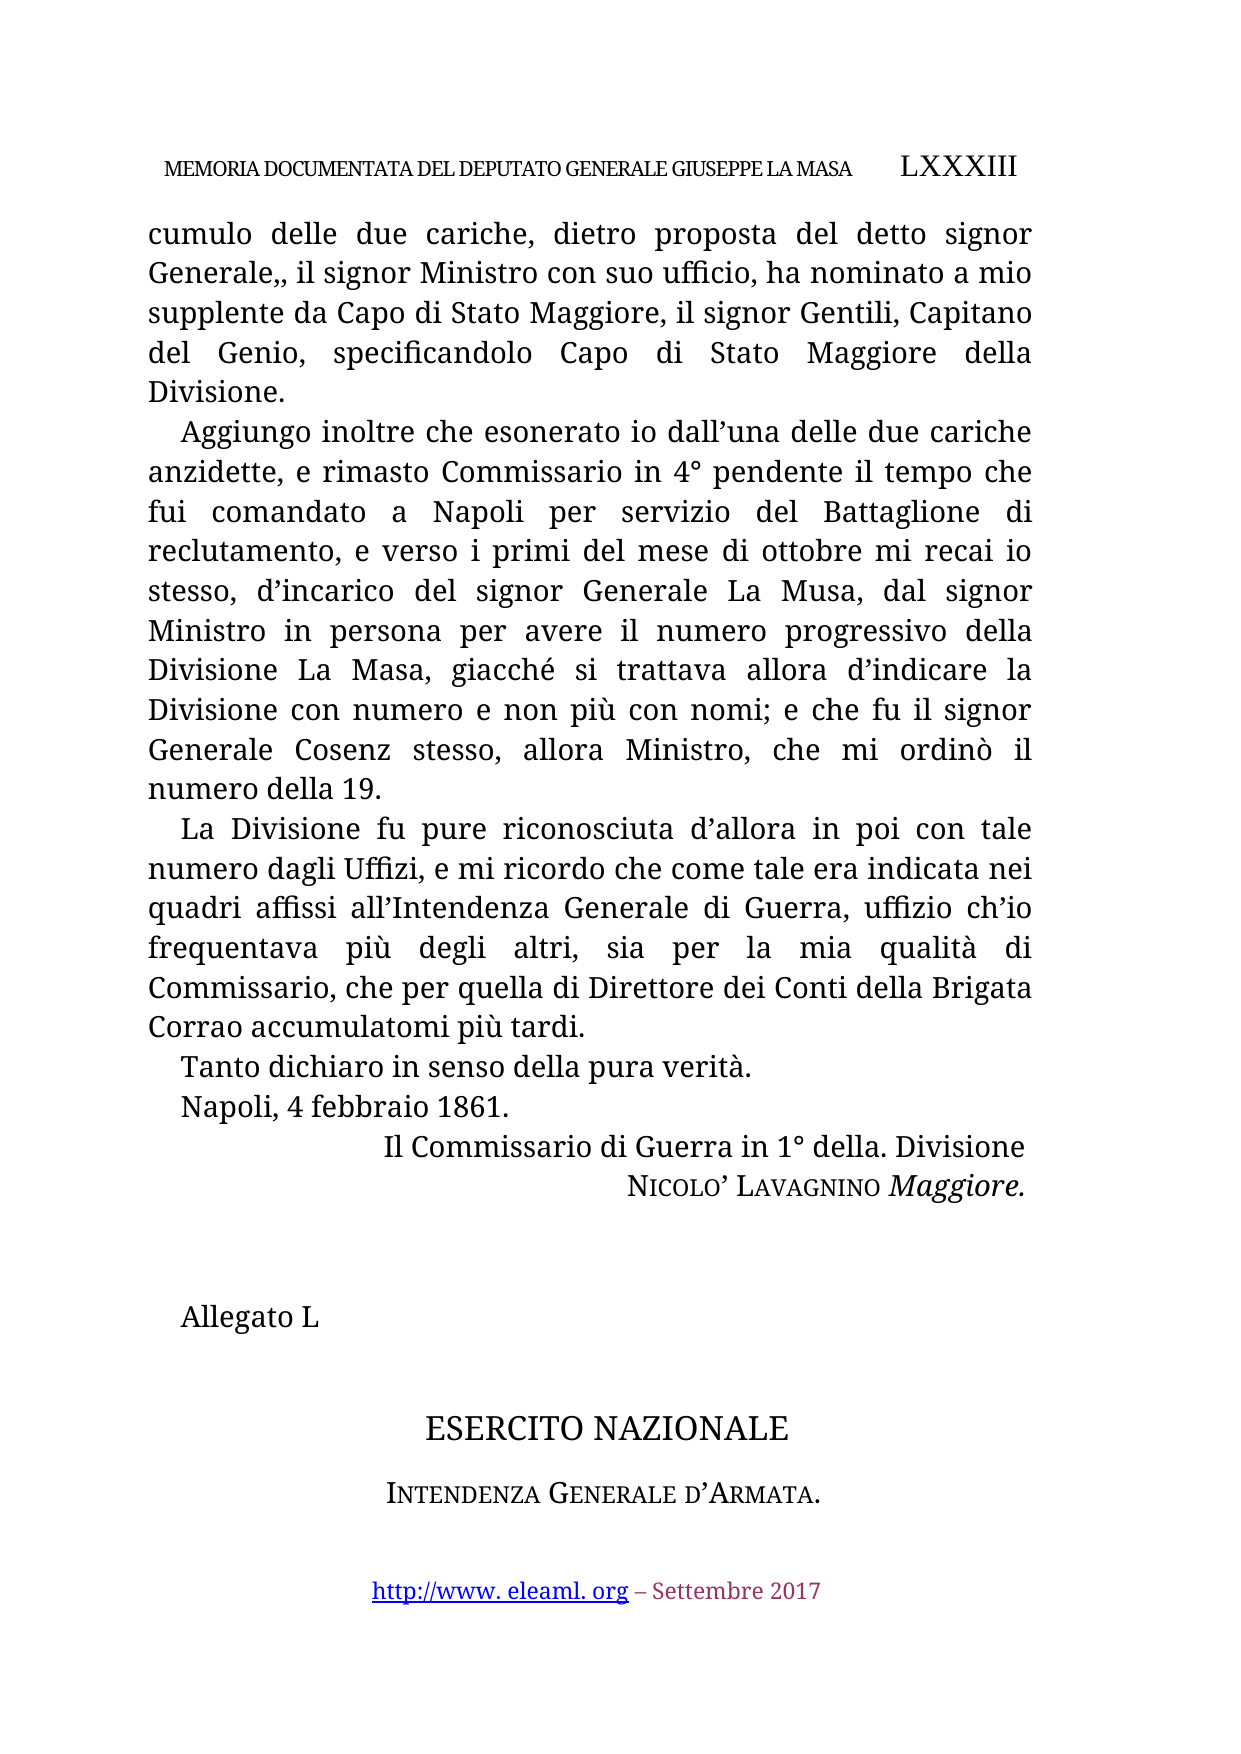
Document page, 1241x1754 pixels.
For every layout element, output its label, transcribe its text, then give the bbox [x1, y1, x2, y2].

text La Divisione fu pure riconosciuta d’allora in poi con tale numero dagli Uffizi, e mi ricordo che come tale era indicata nei quadri affissi all’Intendenza Generale di Guerra, uffizio ch’io frequentava più degli altri, sia per la mia qualità di Commissario, che per quella di Direttore dei Conti della Brigata Corrao accumulatomi più tardi. [148, 808, 1033, 1046]
text Intendenza Generale d’Armata. [148, 1473, 1033, 1512]
text Allegato L [148, 1296, 1033, 1336]
text Nicolo’ Lavagnino Maggiore. [148, 1166, 1033, 1205]
text ESERCITO NAZIONALE [148, 1404, 1033, 1450]
text Napoli, 4 febbraio 1861. [148, 1086, 1033, 1126]
text Aggiungo inoltre che esonerato io dall’una delle due cariche anzidette, e rimasto Commissario in 4° pendente il tempo che fui comandato a Napoli per servizio del Battaglione di reclutamento, e verso i primi del mese di ottobre mi recai io stesso, d’incarico del signor Generale La Musa, dal signor Ministro in persona per avere il numero progressivo della Divisione La Masa, giacché si trattava allora d’indicare la Divisione con numero e non più con nomi; e che fu il signor Generale Cosenz stesso, allora Ministro, che mi ordinò il numero della 19. [148, 411, 1033, 808]
text Tanto dichiaro in senso della pura verità. [148, 1046, 1033, 1086]
text cumulo delle due cariche, dietro proposta del detto signor Generale,, il signor Ministro con suo ufficio, ha nominato a mio supplente da Capo di Stato Maggiore, il signor Gentili, Capitano del Genio, specificandolo Capo di Stato Maggiore della Divisione. [148, 213, 1033, 411]
text Il Commissario di Guerra in 1° della. Divisione [148, 1126, 1033, 1166]
